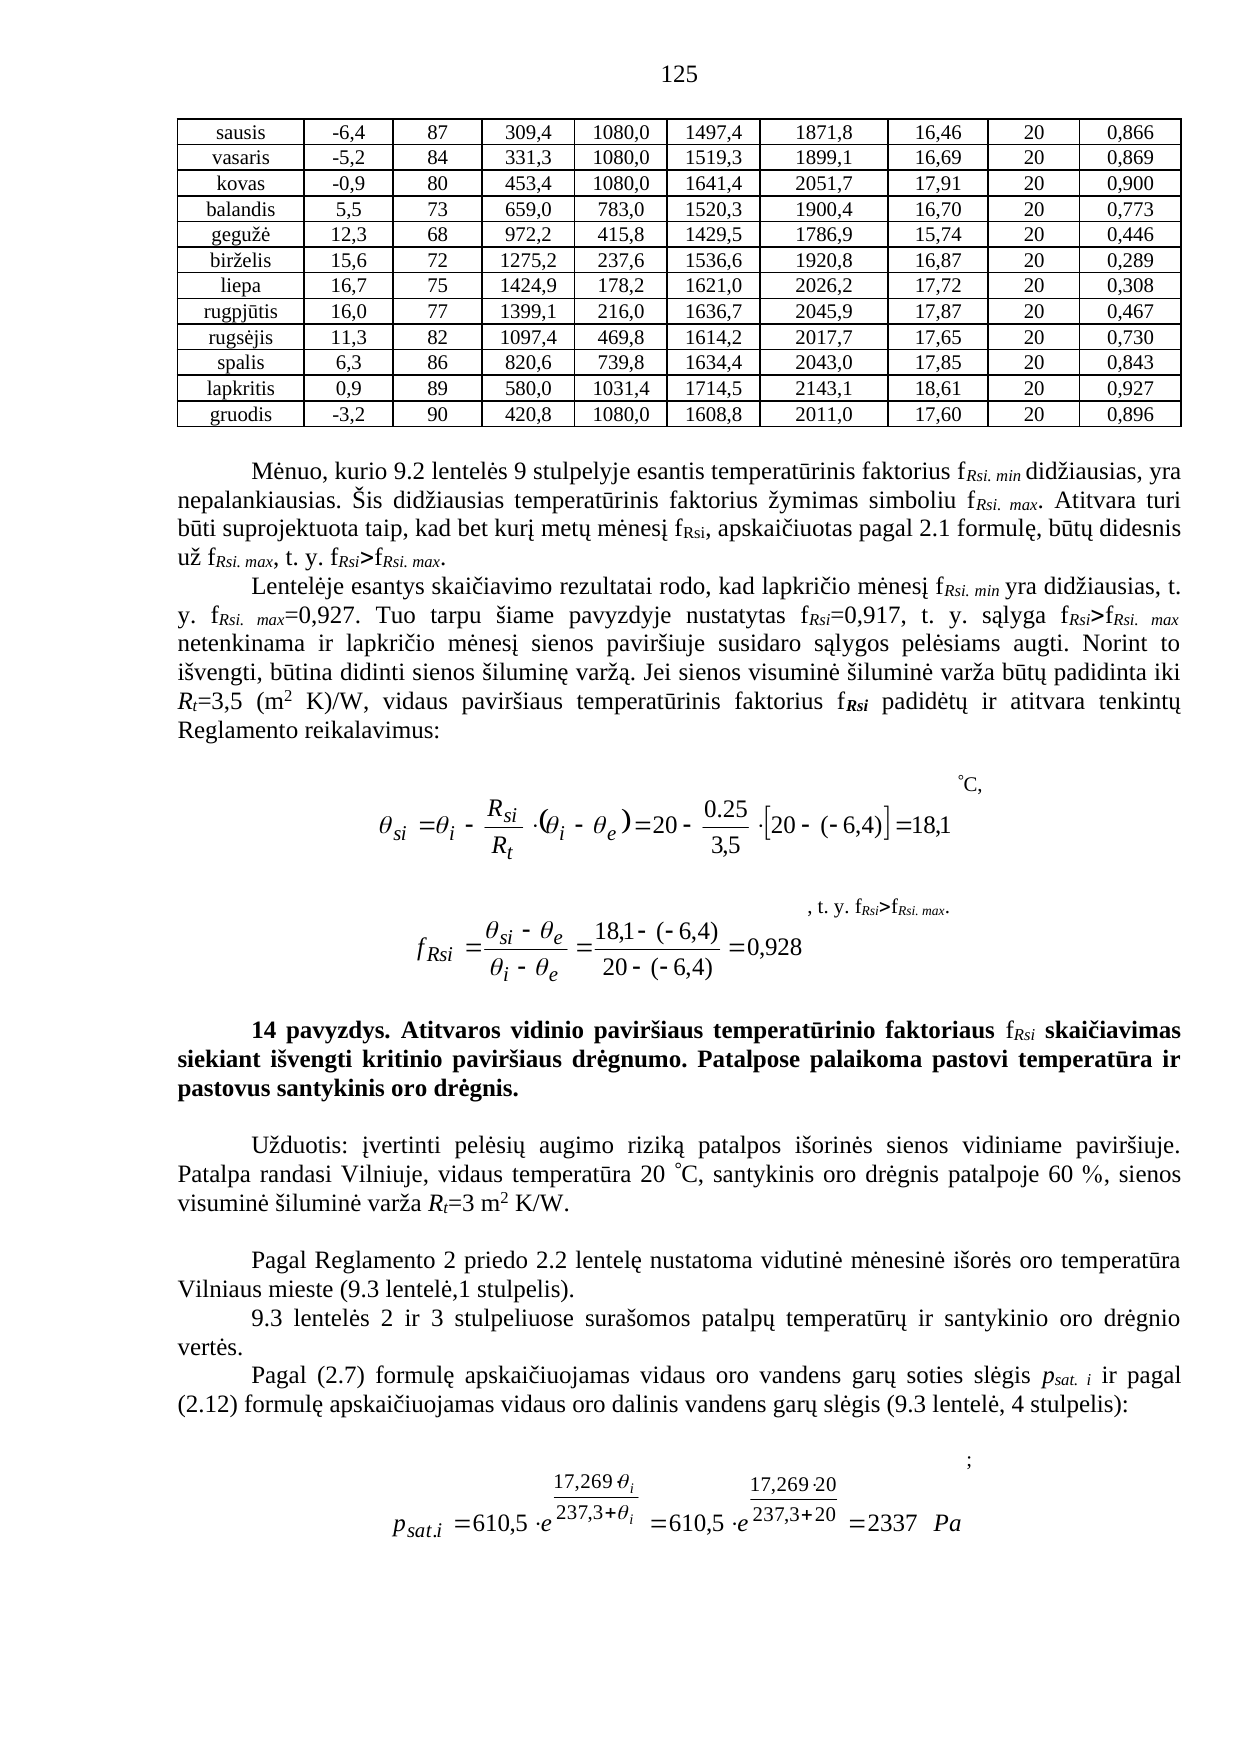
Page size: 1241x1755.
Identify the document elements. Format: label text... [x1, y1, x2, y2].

table_cell 17,87 [889, 299, 987, 323]
table_cell 0,869 [1080, 145, 1180, 169]
table_cell 420,8 [483, 402, 574, 426]
table_cell 1871,8 [761, 120, 887, 144]
table_cell 20 [989, 120, 1079, 144]
table_cell 1634,4 [668, 350, 759, 374]
table_cell 1080,0 [575, 145, 666, 169]
table_cell 17,72 [889, 273, 987, 297]
text 9.3 lentelės 2 ir 3 stulpeliuose surašomos patalpų temperatūrų ir santykinio oro drėgnio vertės. [177, 1303, 1181, 1361]
table_cell 2045,9 [761, 299, 887, 323]
table_cell 20 [989, 197, 1079, 221]
table_cell 1608,8 [668, 402, 759, 426]
table_cell 0,896 [1080, 402, 1180, 426]
table_cell 16,46 [889, 120, 987, 144]
table_cell 16,70 [889, 197, 987, 221]
table_cell 75 [394, 273, 481, 297]
table_cell 2051,7 [761, 171, 887, 195]
table_cell 15,6 [305, 248, 392, 272]
table_cell 0,900 [1080, 171, 1180, 195]
table_cell 6,3 [305, 350, 392, 374]
table_cell 16,87 [889, 248, 987, 272]
table_cell lapkritis [178, 376, 303, 400]
table_cell 16,7 [305, 273, 392, 297]
table_cell 84 [394, 145, 481, 169]
table_cell 0,843 [1080, 350, 1180, 374]
table_cell 309,4 [483, 120, 574, 144]
table_cell sausis [178, 120, 303, 144]
table_cell 1097,4 [483, 325, 574, 349]
table_cell -5,2 [305, 145, 392, 169]
table_cell 20 [989, 376, 1079, 400]
table_cell 1714,5 [668, 376, 759, 400]
table_cell 0,467 [1080, 299, 1180, 323]
table_cell 73 [394, 197, 481, 221]
table_cell vasaris [178, 145, 303, 169]
table_cell 11,3 [305, 325, 392, 349]
text Užduotis: įvertinti pelėsių augimo riziką patalpos išorinės sienos vidiniame paviršiuje. Patalpa randasi Vilniuje, vidaus temperatūra 20 °C, santykinis oro drėgnis patalpoje 60 %, sienos visuminė šiluminė varža Rt=3 m2 K/W. [177, 1131, 1181, 1217]
table_cell 580,0 [483, 376, 574, 400]
table_cell 972,2 [483, 222, 574, 246]
table_cell 20 [989, 273, 1079, 297]
table_cell 80 [394, 171, 481, 195]
table_cell 77 [394, 299, 481, 323]
table_cell 2017,7 [761, 325, 887, 349]
table_cell 17,65 [889, 325, 987, 349]
table_cell 0,730 [1080, 325, 1180, 349]
table_cell -0,9 [305, 171, 392, 195]
table_cell 72 [394, 248, 481, 272]
table_cell 216,0 [575, 299, 666, 323]
table_cell 5,5 [305, 197, 392, 221]
table_cell 15,74 [889, 222, 987, 246]
table_cell 2143,1 [761, 376, 887, 400]
table_cell 1636,7 [668, 299, 759, 323]
table_cell 20 [989, 171, 1079, 195]
text Pagal (2.7) formulę apskaičiuojamas vidaus oro vandens garų soties slėgis psat. i ir pagal (2.12) formulę apskaičiuojamas vidaus oro dalinis vandens garų slėgis (9.3 lentelė, 4 stulpelis): [177, 1361, 1181, 1418]
table_cell 90 [394, 402, 481, 426]
table_cell 1497,4 [668, 120, 759, 144]
text Lentelėje esantys skaičiavimo rezultatai rodo, kad lapkričio mėnesį fRsi. min yra didžiausias, t. y. fRsi. max=0,927. Tuo tarpu šiame pavyzdyje nustatytas fRsi=0,917, t. y. sąlyga fRsi>fRsi. max netenkinama ir lapkričio mėnesį sienos paviršiuje susidaro sąlygos pelėsiams augti. Norint to išvengti, būtina didinti sienos šiluminę varžą. Jei sienos visuminė šiluminė varža būtų padidinta iki Rt=3,5 (m2 K)/W, vidaus paviršiaus temperatūrinis faktorius fRsi padidėtų ir atitvara tenkintų Reglamento reikalavimus: [177, 571, 1181, 743]
table_cell 68 [394, 222, 481, 246]
table_header °C, [177, 772, 1181, 865]
table_cell 1614,2 [668, 325, 759, 349]
table_cell 17,91 [889, 171, 987, 195]
table_cell 20 [989, 222, 1079, 246]
table_cell 82 [394, 325, 481, 349]
table_cell 1424,9 [483, 273, 574, 297]
table_cell 20 [989, 145, 1079, 169]
table_cell 1536,6 [668, 248, 759, 272]
table_cell gegužė [178, 222, 303, 246]
table_cell 1519,3 [668, 145, 759, 169]
text 14 pavyzdys. Atitvaros vidinio paviršiaus temperatūrinio faktoriaus fRsi skaičiavimas siekiant išvengti kritinio paviršiaus drėgnumo. Patalpose palaikoma pastovi temperatūra ir pastovus santykinis oro drėgnis. [177, 1016, 1181, 1102]
table_cell 1900,4 [761, 197, 887, 221]
table_cell kovas [178, 171, 303, 195]
table_cell 331,3 [483, 145, 574, 169]
table_cell 0,9 [305, 376, 392, 400]
table_cell 89 [394, 376, 481, 400]
table_cell 0,289 [1080, 248, 1180, 272]
table_cell 783,0 [575, 197, 666, 221]
table_cell spalis [178, 350, 303, 374]
table_cell 86 [394, 350, 481, 374]
table_cell 20 [989, 350, 1079, 374]
text Pagal Reglamento 2 priedo 2.2 lentelę nustatoma vidutinė mėnesinė išorės oro temperatūra Vilniaus mieste (9.3 lentelė,1 stulpelis). [177, 1246, 1181, 1303]
table_cell -3,2 [305, 402, 392, 426]
table_cell 20 [989, 402, 1079, 426]
table_cell 453,4 [483, 171, 574, 195]
table_cell 659,0 [483, 197, 574, 221]
text Mėnuo, kurio 9.2 lentelės 9 stulpelyje esantis temperatūrinis faktorius fRsi. min didžiausias, yra nepalankiausias. Šis didžiausias temperatūrinis faktorius žymimas simboliu fRsi. max. Atitvara turi būti suprojektuota taip, kad bet kurį metų mėnesį fRsi, apskaičiuotas pagal 2.1 formulę, būtų didesnis už fRsi. max, t. y. fRsi>fRsi. max. [177, 456, 1181, 571]
table_cell rugpjūtis [178, 299, 303, 323]
table_cell 1786,9 [761, 222, 887, 246]
table_header ; [177, 1447, 1181, 1547]
table_cell 2011,0 [761, 402, 887, 426]
table_cell 2043,0 [761, 350, 887, 374]
table_cell balandis [178, 197, 303, 221]
table_cell 1031,4 [575, 376, 666, 400]
table_cell 0,308 [1080, 273, 1180, 297]
table_cell 12,3 [305, 222, 392, 246]
table_cell 16,69 [889, 145, 987, 169]
table_cell 1621,0 [668, 273, 759, 297]
table_cell 1429,5 [668, 222, 759, 246]
table_cell 739,8 [575, 350, 666, 374]
table_cell 0,927 [1080, 376, 1180, 400]
table_cell 237,6 [575, 248, 666, 272]
table_cell 87 [394, 120, 481, 144]
table_cell 17,60 [889, 402, 987, 426]
table_header , t. y. fRsi>fRsi. max. [177, 894, 1181, 987]
table_cell 1399,1 [483, 299, 574, 323]
table_cell 20 [989, 248, 1079, 272]
table_cell 1080,0 [575, 120, 666, 144]
table_cell 1899,1 [761, 145, 887, 169]
table_cell 18,61 [889, 376, 987, 400]
table_cell 16,0 [305, 299, 392, 323]
table_cell 415,8 [575, 222, 666, 246]
table_cell 17,85 [889, 350, 987, 374]
table_cell 20 [989, 299, 1079, 323]
table_cell 0,446 [1080, 222, 1180, 246]
table_cell 469,8 [575, 325, 666, 349]
table_cell liepa [178, 273, 303, 297]
table_cell 1080,0 [575, 402, 666, 426]
table_cell 1275,2 [483, 248, 574, 272]
table_cell rugsėjis [178, 325, 303, 349]
table_cell 1080,0 [575, 171, 666, 195]
table_cell -6,4 [305, 120, 392, 144]
table_cell 2026,2 [761, 273, 887, 297]
table_cell birželis [178, 248, 303, 272]
table_cell 1920,8 [761, 248, 887, 272]
table_cell 178,2 [575, 273, 666, 297]
table_cell 0,866 [1080, 120, 1180, 144]
table_cell 20 [989, 325, 1079, 349]
table_cell gruodis [178, 402, 303, 426]
table_cell 0,773 [1080, 197, 1180, 221]
table_cell 1641,4 [668, 171, 759, 195]
table_cell 820,6 [483, 350, 574, 374]
table_cell 1520,3 [668, 197, 759, 221]
